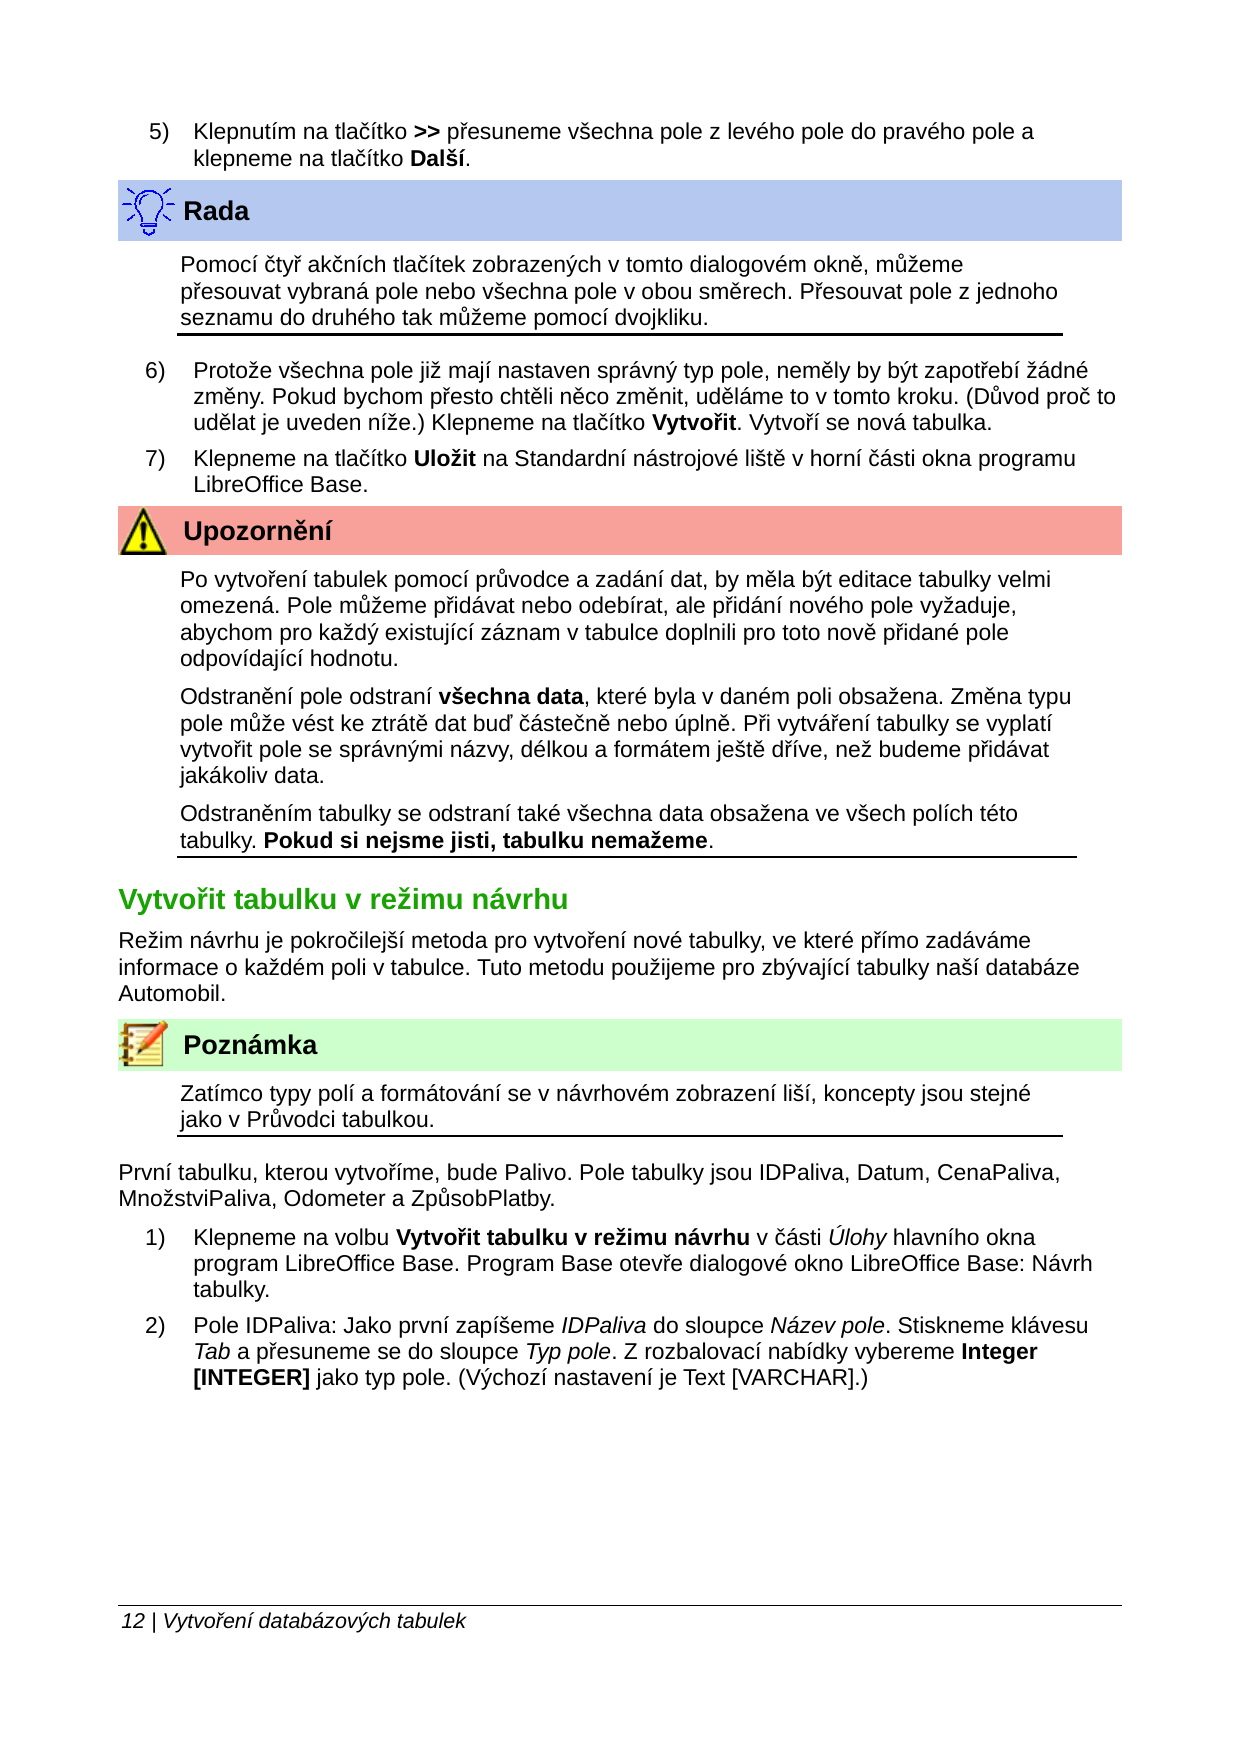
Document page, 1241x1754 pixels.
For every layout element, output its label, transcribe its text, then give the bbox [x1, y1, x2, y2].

text Po vytvoření tabulek pomocí průvodce a zadání dat, by měla být editace tabulky velmi omezená. Pole můžeme přidávat nebo odebírat, ale přidání nového pole vyžaduje, abychom pro každý existující záznam v tabulce doplnili pro toto nově přidané pole odpovídající hodnotu. [177, 563, 1077, 671]
picture [119, 1019, 170, 1070]
text První tabulku, kterou vytvoříme, bude Palivo. Pole tabulky jsou IDPaliva, Datum, CenaPaliva, MnožstviPaliva, Odometer a ZpůsobPlatby. [118, 1158, 1122, 1211]
text Pomocí čtyř akčních tlačítek zobrazených v tomto dialogovém okně, můžeme přesouvat vybraná pole nebo všechna pole v obou směrech. Přesouvat pole z jednoho seznamu do druhého tak můžeme pomocí dvojkliku. [177, 248, 1063, 333]
subtitle Vytvořit tabulku v režimu návrhu [118, 882, 1122, 915]
list Klepneme na tlačítko Uložit na Standardní nástrojové liště v horní části okna programu LibreOffice Base. [165, 444, 1122, 497]
picture [119, 506, 167, 555]
list Klepneme na volbu Vytvořit tabulku v režimu návrhu v části Úlohy hlavního okna program LibreOffice Base. Program Base otevře dialogové okno LibreOffice Base: Návrh tabulky. [165, 1224, 1122, 1303]
subtitle Rada [118, 180, 1122, 241]
list Protože všechna pole již mají nastaven správný typ pole, neměly by být zapotřebí žádné změny. Pokud bychom přesto chtěli něco změnit, uděláme to v tomto kroku. (Důvod proč to udělat je uveden níže.) Klepneme na tlačítko Vytvořit. Vytvoří se nová tabulka. [165, 357, 1122, 436]
subtitle Upozornění [167, 506, 1122, 555]
list Klepnutím na tlačítko >> přesuneme všechna pole z levého pole do pravého pole a klepneme na tlačítko Další. [169, 118, 1122, 171]
list Pole IDPaliva: Jako první zapíšeme IDPaliva do sloupce Název pole. Stiskneme klávesu Tab a přesuneme se do sloupce Typ pole. Z rozbalovací nabídky vybereme Integer [INTEGER] jako typ pole. (Výchozí nastavení je Text [VARCHAR].) [165, 1312, 1122, 1391]
subtitle Poznámka [118, 1019, 1122, 1071]
picture [119, 180, 179, 240]
text Režim návrhu je pokročilejší metoda pro vytvoření nové tabulky, ve které přímo zadáváme informace o každém poli v tabulce. Tuto metodu použijeme pro zbývající tabulky naší databáze Automobil. [118, 927, 1122, 1006]
text Zatímco typy polí a formátování se v návrhovém zobrazení liší, koncepty jsou stejné jako v Průvodci tabulkou. [177, 1077, 1063, 1135]
text Odstraněním tabulky se odstraní také všechna data obsažena ve všech polích této tabulky. Pokud si nejsme jisti, tabulku nemažeme. [177, 797, 1077, 856]
text Odstranění pole odstraní všechna data, které byla v daném poli obsažena. Změna typu pole může vést ke ztrátě dat buď částečně nebo úplně. Při vytváření tabulky se vyplatí vytvořit pole se správnými názvy, délkou a formátem ještě dříve, než budeme přidávat jakákoliv data. [177, 680, 1077, 788]
